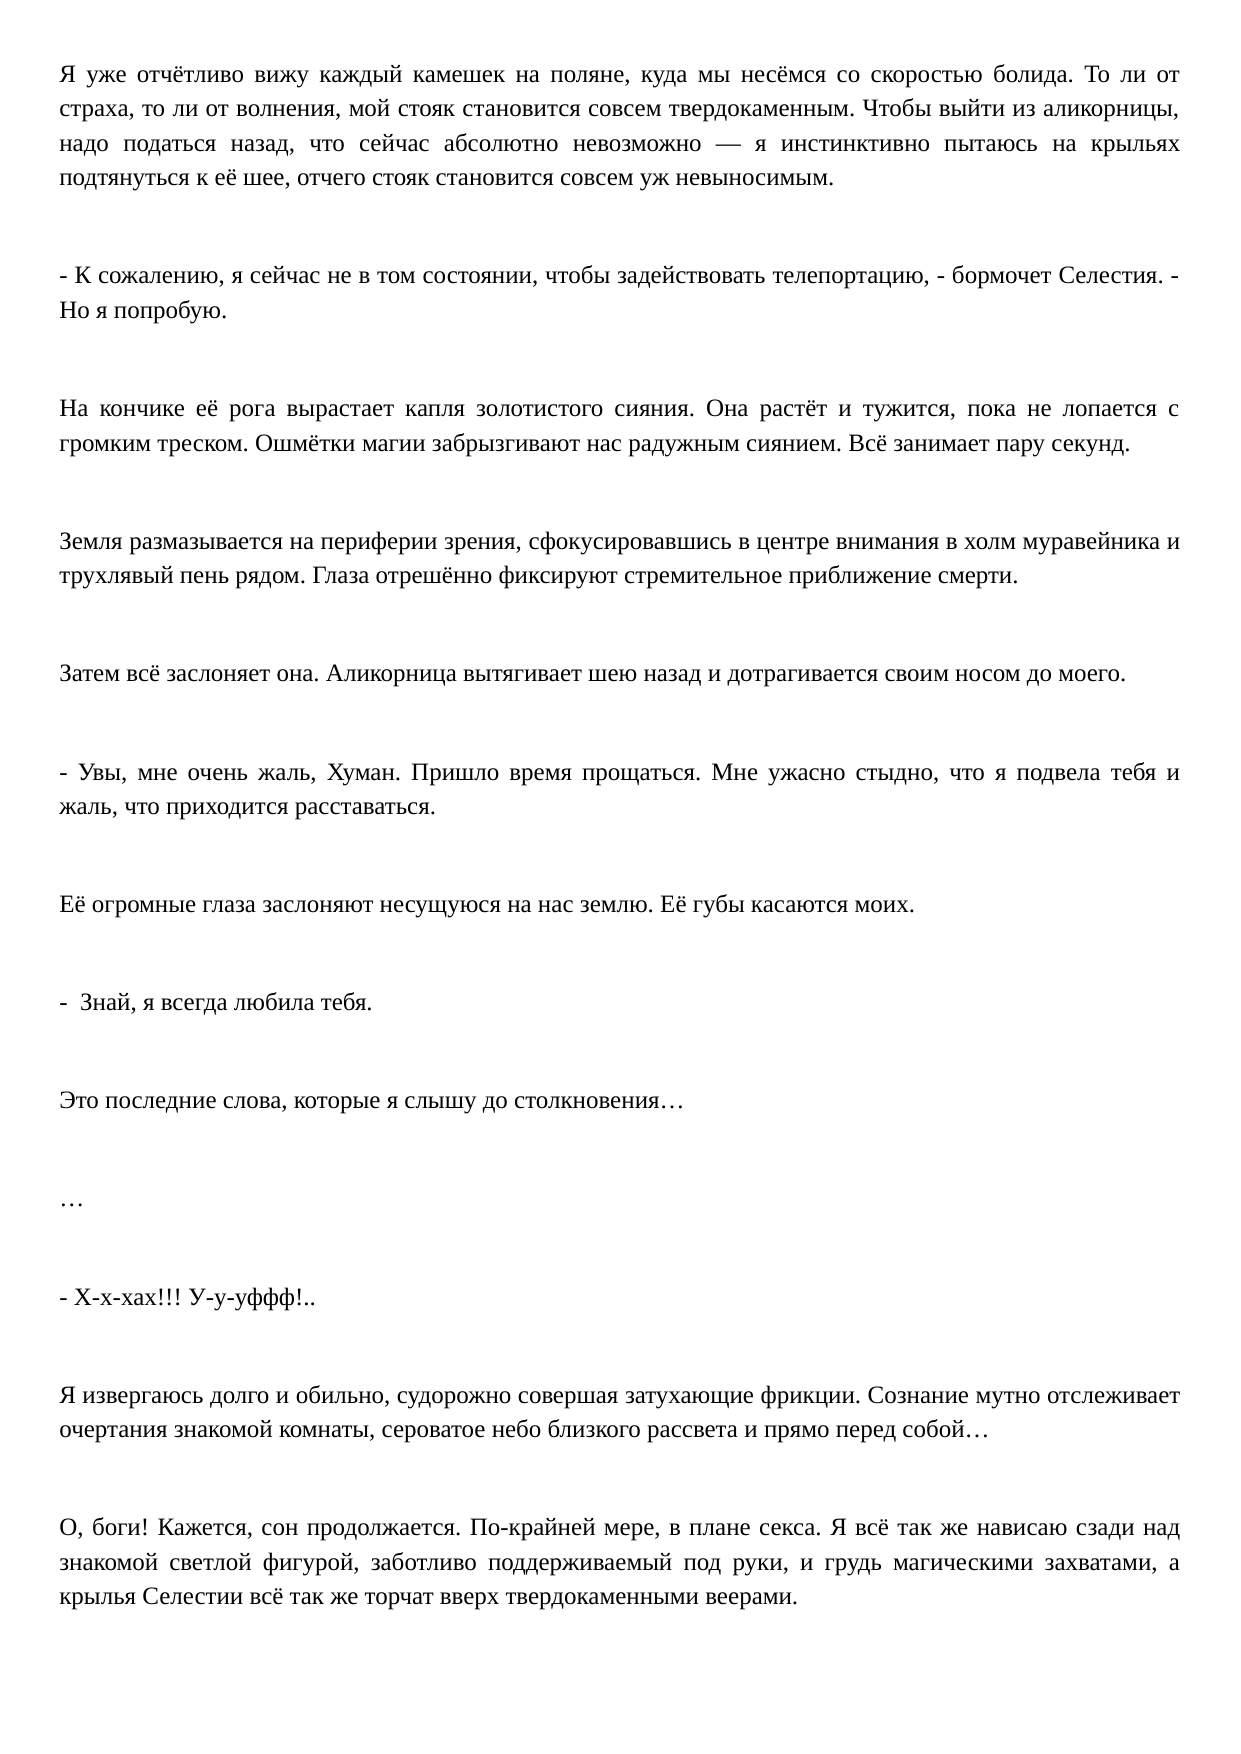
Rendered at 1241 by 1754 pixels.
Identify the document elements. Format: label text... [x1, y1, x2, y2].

text Её огромные глаза заслоняют несущуюся на нас землю. Её губы касаются моих. [59, 889, 1181, 918]
text Затем всё заслоняет она. Аликорница вытягивает шею назад и дотрагивается своим носом до моего. [59, 658, 1181, 687]
text - Увы, мне очень жаль, Хуман. Пришло время прощаться. Мне ужасно стыдно, что я подвела тебя и жаль, что приходится расставаться. [59, 757, 1181, 820]
text - Х-х-хах!!! У-у-уффф!.. [59, 1282, 1181, 1310]
text На кончике её рога вырастает капля золотистого сияния. Она растёт и тужится, пока не лопается с громким треском. Ошмётки магии забрызгивают нас радужным сиянием. Всё занимает пару секунд. [59, 393, 1181, 456]
text … [59, 1183, 1181, 1212]
text Я извергаюсь долго и обильно, судорожно совершая затухающие фрикции. Сознание мутно отслеживает очертания знакомой комнаты, сероватое небо близкого рассвета и прямо перед собой… [59, 1380, 1181, 1443]
text Я уже отчётливо вижу каждый камешек на поляне, куда мы несёмся со скоростью болида. То ли от страха, то ли от волнения, мой стояк становится совсем твердокаменным. Чтобы выйти из аликорницы, надо податься назад, что сейчас абсолютно невозможно — я инстинктивно пытаюсь на крыльях подтянуться к её шее, отчего стояк становится совсем уж невыносимым. [59, 59, 1181, 191]
text О, боги! Кажется, сон продолжается. По-крайней мере, в плане секса. Я всё так же нависаю сзади над знакомой светлой фигурой, заботливо поддерживаемый под руки, и грудь магическими захватами, а крылья Селестии всё так же торчат вверх твердокаменными веерами. [59, 1512, 1181, 1610]
text - К сожалению, я сейчас не в том состоянии, чтобы задействовать телепортацию, - бормочет Селестия. - Но я попробую. [59, 261, 1181, 324]
text Это последние слова, которые я слышу до столкновения… [59, 1085, 1181, 1114]
text - Знай, я всегда любила тебя. [59, 987, 1181, 1016]
text Земля размазывается на периферии зрения, сфокусировавшись в центре внимания в холм муравейника и трухлявый пень рядом. Глаза отрешённо фиксируют стремительное приближение смерти. [59, 526, 1181, 589]
